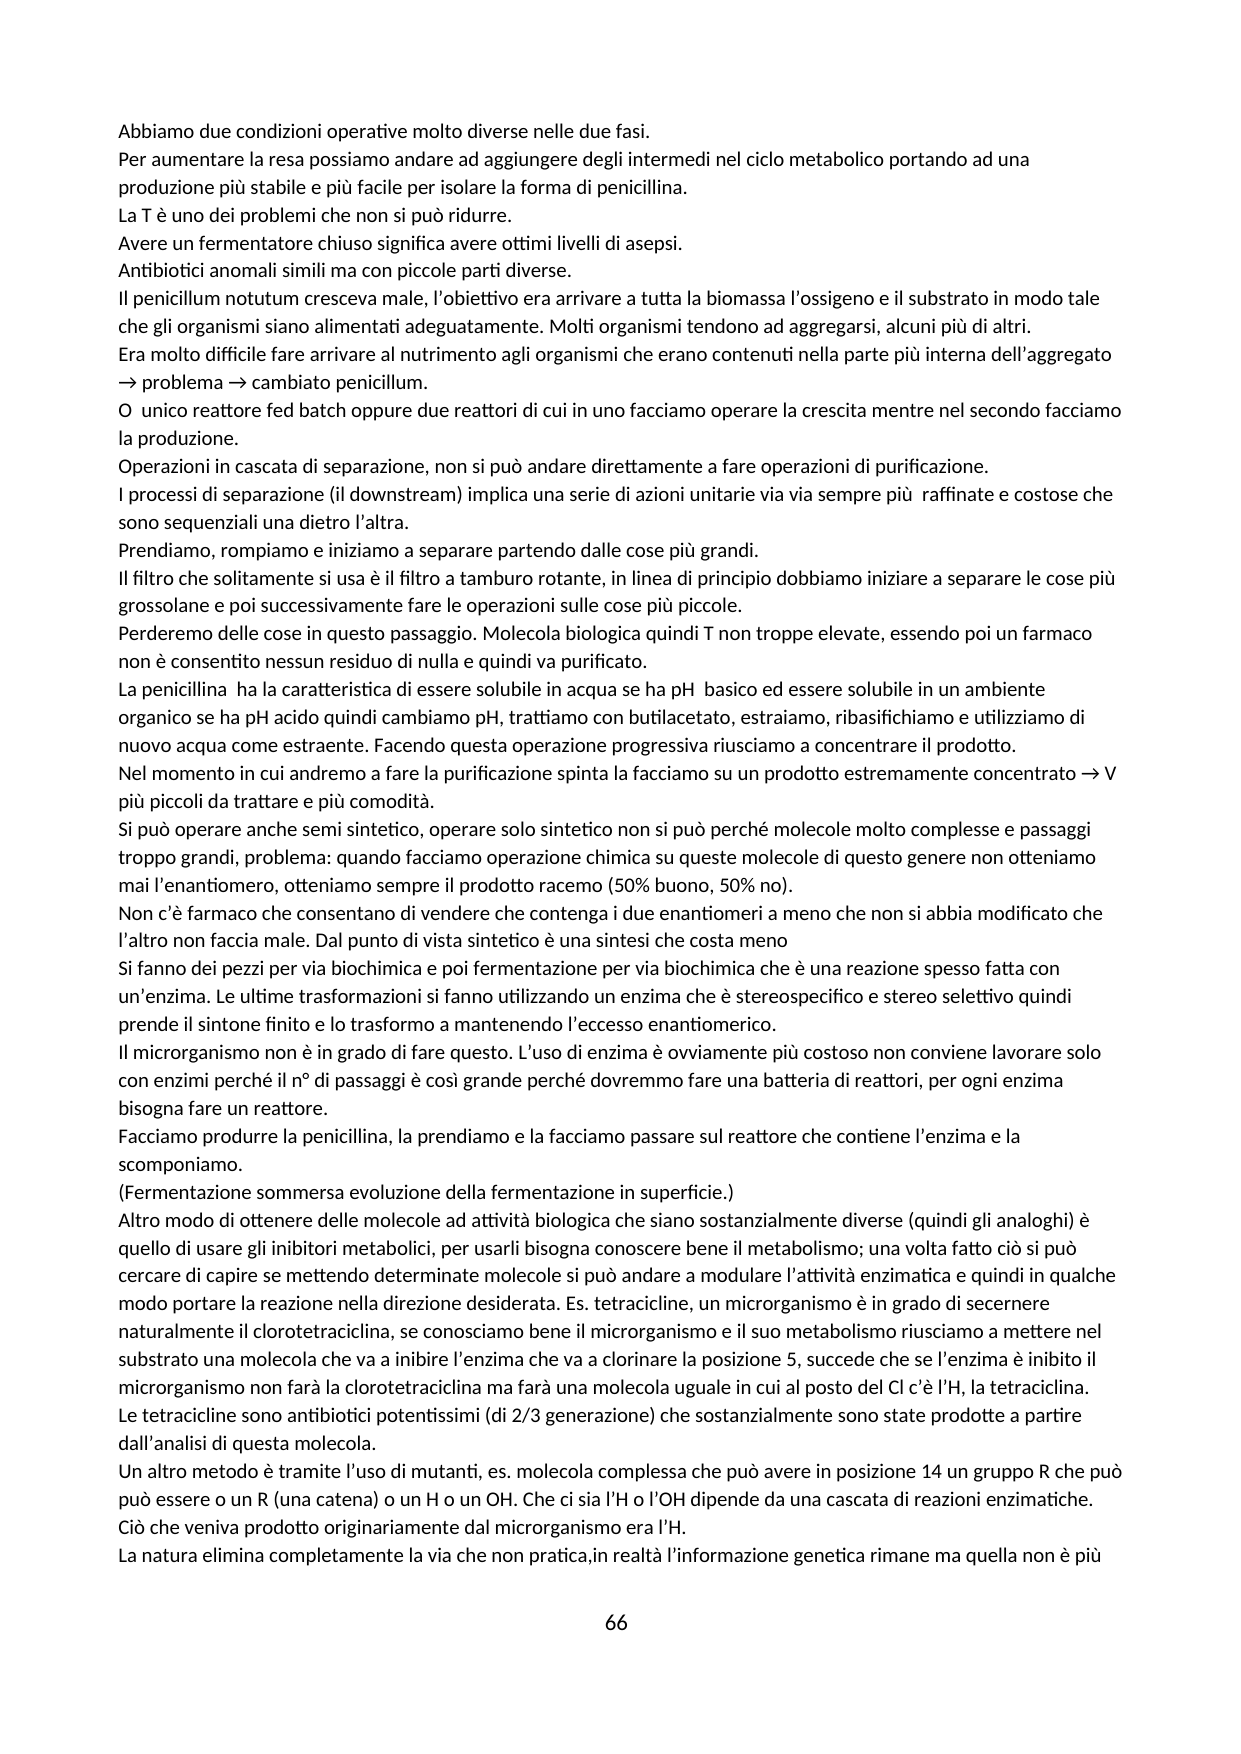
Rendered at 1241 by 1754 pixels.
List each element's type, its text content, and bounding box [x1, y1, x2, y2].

text Abbiamo due condizioni operative molto diverse nelle due fasi. Per aumentare la resa possiamo andare ad aggiungere degli intermedi nel ciclo metabolico portando ad una produzione più stabile e più facile per isolare la forma di penicillina. La T è uno dei problemi che non si può ridurre. Avere un fermentatore chiuso significa avere ottimi livelli di asepsi. Antibiotici anomali simili ma con piccole parti diverse. Il penicillum notutum cresceva male, l’obiettivo era arrivare a tutta la biomassa l’ossigeno e il substrato in modo tale che gli organismi siano alimentati adeguatamente. Molti organismi tendono ad aggregarsi, alcuni più di altri. Era molto difficile fare arrivare al nutrimento agli organismi che erano contenuti nella parte più interna dell’aggregato → problema → cambiato penicillum. O unico reattore fed batch oppure due reattori di cui in uno facciamo operare la crescita mentre nel secondo facciamo la produzione. Operazioni in cascata di separazione, non si può andare direttamente a fare operazioni di purificazione. I processi di separazione (il downstream) implica una serie di azioni unitarie via via sempre più raffinate e costose che sono sequenziali una dietro l’altra. Prendiamo, rompiamo e iniziamo a separare partendo dalle cose più grandi. Il filtro che solitamente si usa è il filtro a tamburo rotante, in linea di principio dobbiamo iniziare a separare le cose più grossolane e poi successivamente fare le operazioni sulle cose più piccole. Perderemo delle cose in questo passaggio. Molecola biologica quindi T non troppe elevate, essendo poi un farmaco non è consentito nessun residuo di nulla e quindi va purificato. La penicillina ha la caratteristica di essere solubile in acqua se ha pH basico ed essere solubile in un ambiente organico se ha pH acido quindi cambiamo pH, trattiamo con butilacetato, estraiamo, ribasifichiamo e utilizziamo di nuovo acqua come estraente. Facendo questa operazione progressiva riusciamo a concentrare il prodotto. Nel momento in cui andremo a fare la purificazione spinta la facciamo su un prodotto estremamente concentrato → V più piccoli da trattare e più comodità. Si può operare anche semi sintetico, operare solo sintetico non si può perché molecole molto complesse e passaggi troppo grandi, problema: quando facciamo operazione chimica su queste molecole di questo genere non otteniamo mai l’enantiomero, otteniamo sempre il prodotto racemo (50% buono, 50% no). Non c’è farmaco che consentano di vendere che contenga i due enantiomeri a meno che non si abbia modificato che l’altro non faccia male. Dal punto di vista sintetico è una sintesi che costa meno Si fanno dei pezzi per via biochimica e poi fermentazione per via biochimica che è una reazione spesso fatta con un’enzima. Le ultime trasformazioni si fanno utilizzando un enzima che è stereospecifico e stereo selettivo quindi prende il sintone finito e lo trasformo a mantenendo l’eccesso enantiomerico. Il microrganismo non è in grado di fare questo. L’uso di enzima è ovviamente più costoso non conviene lavorare solo con enzimi perché il n° di passaggi è così grande perché dovremmo fare una batteria di reattori, per ogni enzima bisogna fare un reattore. Facciamo produrre la penicillina, la prendiamo e la facciamo passare sul reattore che contiene l’enzima e la scomponiamo. (Fermentazione sommersa evoluzione della fermentazione in superficie.) Altro modo di ottenere delle molecole ad attività biologica che siano sostanzialmente diverse (quindi gli analoghi) è quello di usare gli inibitori metabolici, per usarli bisogna conoscere bene il metabolismo; una volta fatto ciò si può cercare di capire se mettendo determinate molecole si può andare a modulare l’attività enzimatica e quindi in qualche modo portare la reazione nella direzione desiderata. Es. tetracicline, un microrganismo è in grado di secernere naturalmente il clorotetraciclina, se conosciamo bene il microrganismo e il suo metabolismo riusciamo a mettere nel substrato una molecola che va a inibire l’enzima che va a clorinare la posizione 5, succede che se l’enzima è inibito il microrganismo non farà la clorotetraciclina ma farà una molecola uguale in cui al posto del Cl c’è l’H, la tetraciclina. Le tetracicline sono antibiotici potentissimi (di 2/3 generazione) che sostanzialmente sono state prodotte a partire dall’analisi di questa molecola. Un altro metodo è tramite l’uso di mutanti, es. molecola complessa che può avere in posizione 14 un gruppo R che può può essere o un R (una catena) o un H o un OH. Che ci sia l’H o l’OH dipende da una cascata di reazioni enzimatiche. Ciò che veniva prodotto originariamente dal microrganismo era l’H. La natura elimina completamente la via che non pratica,in realtà l’informazione genetica rimane ma quella non è più [118, 118, 1124, 1567]
